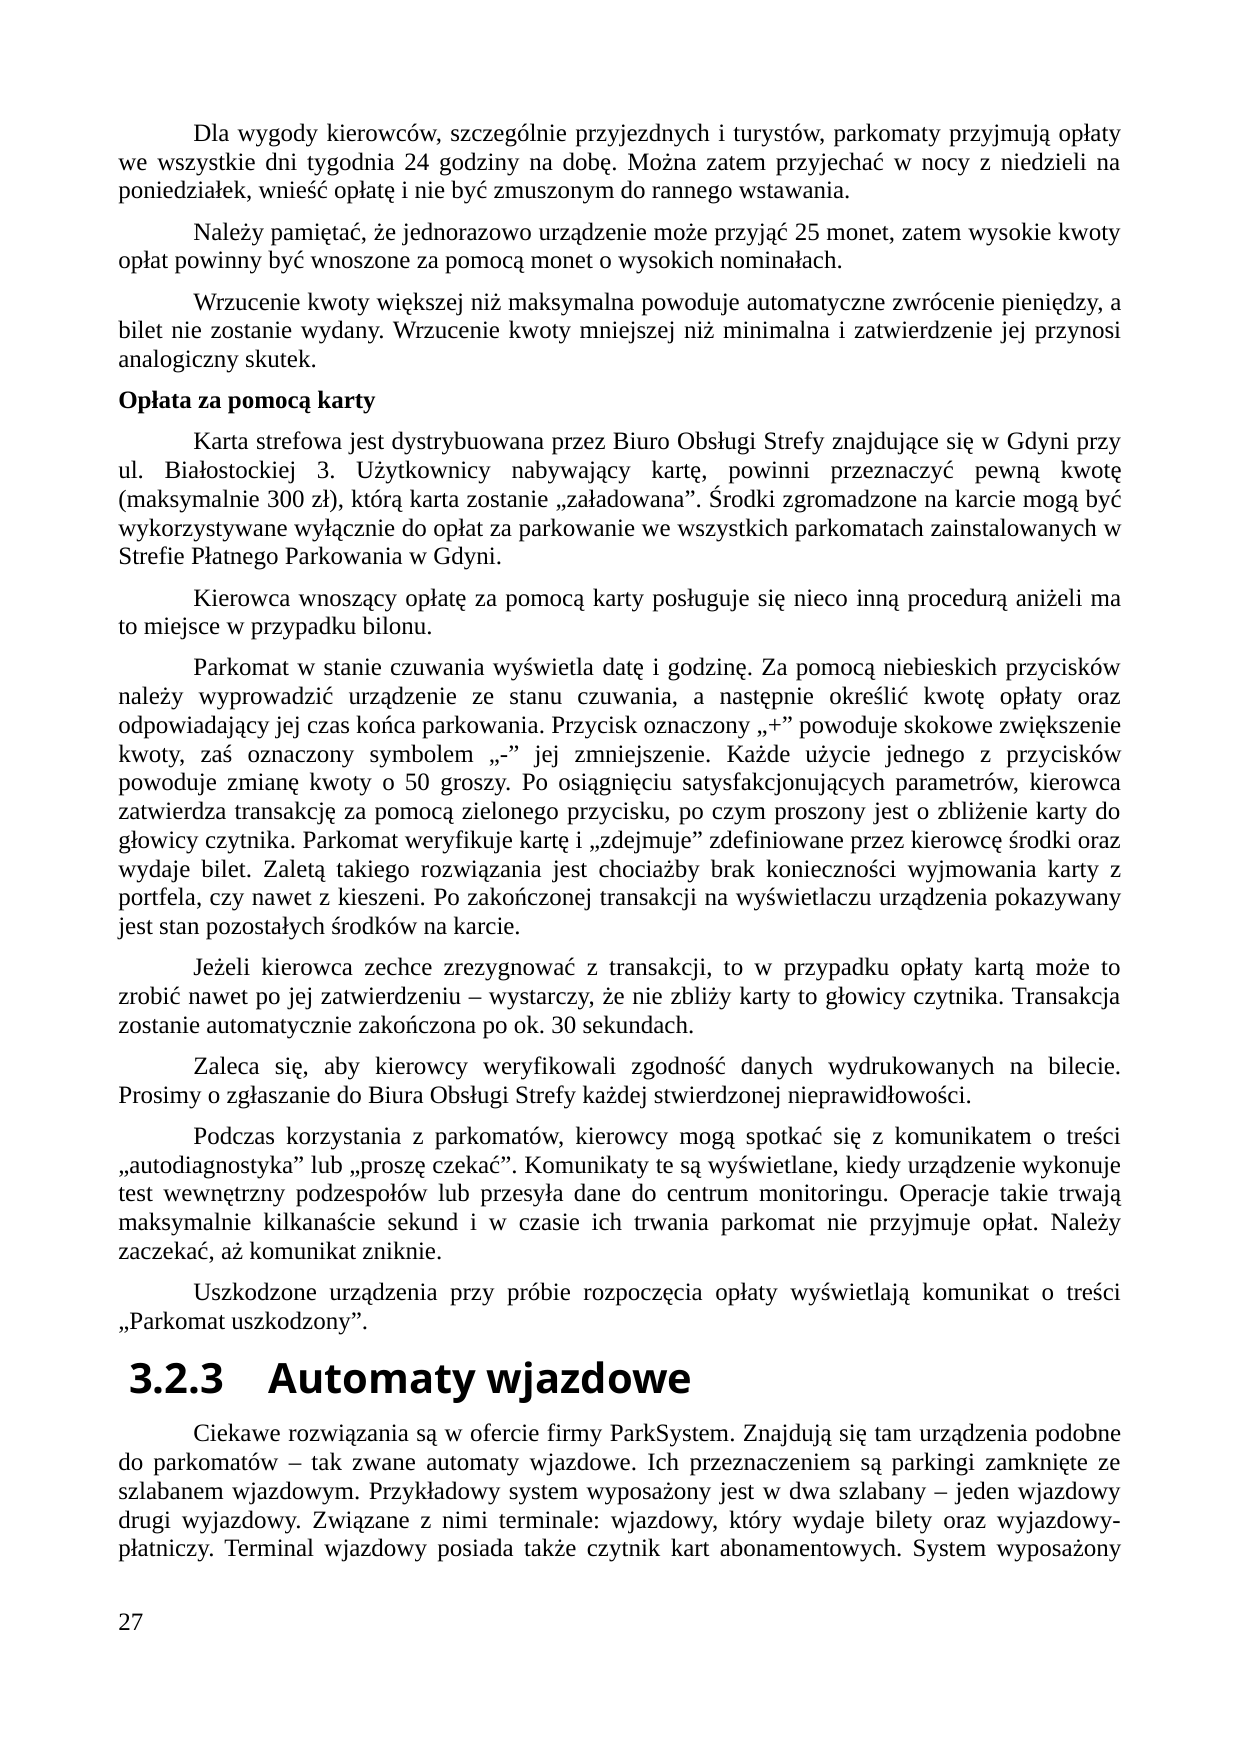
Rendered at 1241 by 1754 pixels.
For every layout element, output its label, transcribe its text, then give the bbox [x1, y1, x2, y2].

subtitle Automaty wjazdowe [118, 1349, 1122, 1406]
text Należy pamiętać, że jednorazowo urządzenie może przyjąć 25 monet, zatem wysokie kwoty opłat powinny być wnoszone za pomocą monet o wysokich nominałach. [118, 217, 1122, 274]
text Karta strefowa jest dystrybuowana przez Biuro Obsługi Strefy znajdujące się w Gdyni przy ul. Białostockiej 3. Użytkownicy nabywający kartę, powinni przeznaczyć pewną kwotę (maksymalnie 300 zł), którą karta zostanie „załadowana”. Środki zgromadzone na karcie mogą być wykorzystywane wyłącznie do opłat za parkowanie we wszystkich parkomatach zainstalowanych w Strefie Płatnego Parkowania w Gdyni. [118, 426, 1122, 570]
text Wrzucenie kwoty większej niż maksymalna powoduje automatyczne zwrócenie pieniędzy, a bilet nie zostanie wydany. Wrzucenie kwoty mniejszej niż minimalna i zatwierdzenie jej przynosi analogiczny skutek. [118, 287, 1122, 373]
text Dla wygody kierowców, szczególnie przyjezdnych i turystów, parkomaty przyjmują opłaty we wszystkie dni tygodnia 24 godziny na dobę. Można zatem przyjechać w nocy z niedzieli na poniedziałek, wnieść opłatę i nie być zmuszonym do rannego wstawania. [118, 118, 1122, 204]
text Opłata za pomocą karty [118, 385, 1122, 414]
text Kierowca wnoszący opłatę za pomocą karty posługuje się nieco inną procedurą aniżeli ma to miejsce w przypadku bilonu. [118, 583, 1122, 640]
text Uszkodzone urządzenia przy próbie rozpoczęcia opłaty wyświetlają komunikat o treści „Parkomat uszkodzony”. [118, 1277, 1122, 1334]
text Zaleca się, aby kierowcy weryfikowali zgodność danych wydrukowanych na bilecie. Prosimy o zgłaszanie do Biura Obsługi Strefy każdej stwierdzonej nieprawidłowości. [118, 1051, 1122, 1108]
text Jeżeli kierowca zechce zrezygnować z transakcji, to w przypadku opłaty kartą może to zrobić nawet po jej zatwierdzeniu – wystarczy, że nie zbliży karty to głowicy czytnika. Transakcja zostanie automatycznie zakończona po ok. 30 sekundach. [118, 952, 1122, 1039]
text Ciekawe rozwiązania są w ofercie firmy ParkSystem. Znajdują się tam urządzenia podobne do parkomatów – tak zwane automaty wjazdowe. Ich przeznaczeniem są parkingi zamknięte ze szlabanem wjazdowym. Przykładowy system wyposażony jest w dwa szlabany – jeden wjazdowy drugi wyjazdowy. Związane z nimi terminale: wjazdowy, który wydaje bilety oraz wyjazdowy-płatniczy. Terminal wjazdowy posiada także czytnik kart abonamentowych. System wyposażony [118, 1418, 1122, 1562]
text Podczas korzystania z parkomatów, kierowcy mogą spotkać się z komunikatem o treści „autodiagnostyka” lub „proszę czekać”. Komunikaty te są wyświetlane, kiedy urządzenie wykonuje test wewnętrzny podzespołów lub przesyła dane do centrum monitoringu. Operacje takie trwają maksymalnie kilkanaście sekund i w czasie ich trwania parkomat nie przyjmuje opłat. Należy zaczekać, aż komunikat zniknie. [118, 1121, 1122, 1265]
text Parkomat w stanie czuwania wyświetla datę i godzinę. Za pomocą niebieskich przycisków należy wyprowadzić urządzenie ze stanu czuwania, a następnie określić kwotę opłaty oraz odpowiadający jej czas końca parkowania. Przycisk oznaczony „+” powoduje skokowe zwiększenie kwoty, zaś oznaczony symbolem „-” jej zmniejszenie. Każde użycie jednego z przycisków powoduje zmianę kwoty o 50 groszy. Po osiągnięciu satysfakcjonujących parametrów, kierowca zatwierdza transakcję za pomocą zielonego przycisku, po czym proszony jest o zbliżenie karty do głowicy czytnika. Parkomat weryfikuje kartę i „zdejmuje” zdefiniowane przez kierowcę środki oraz wydaje bilet. Zaletą takiego rozwiązania jest chociażby brak konieczności wyjmowania karty z portfela, czy nawet z kieszeni. Po zakończonej transakcji na wyświetlaczu urządzenia pokazywany jest stan pozostałych środków na karcie. [118, 652, 1122, 940]
